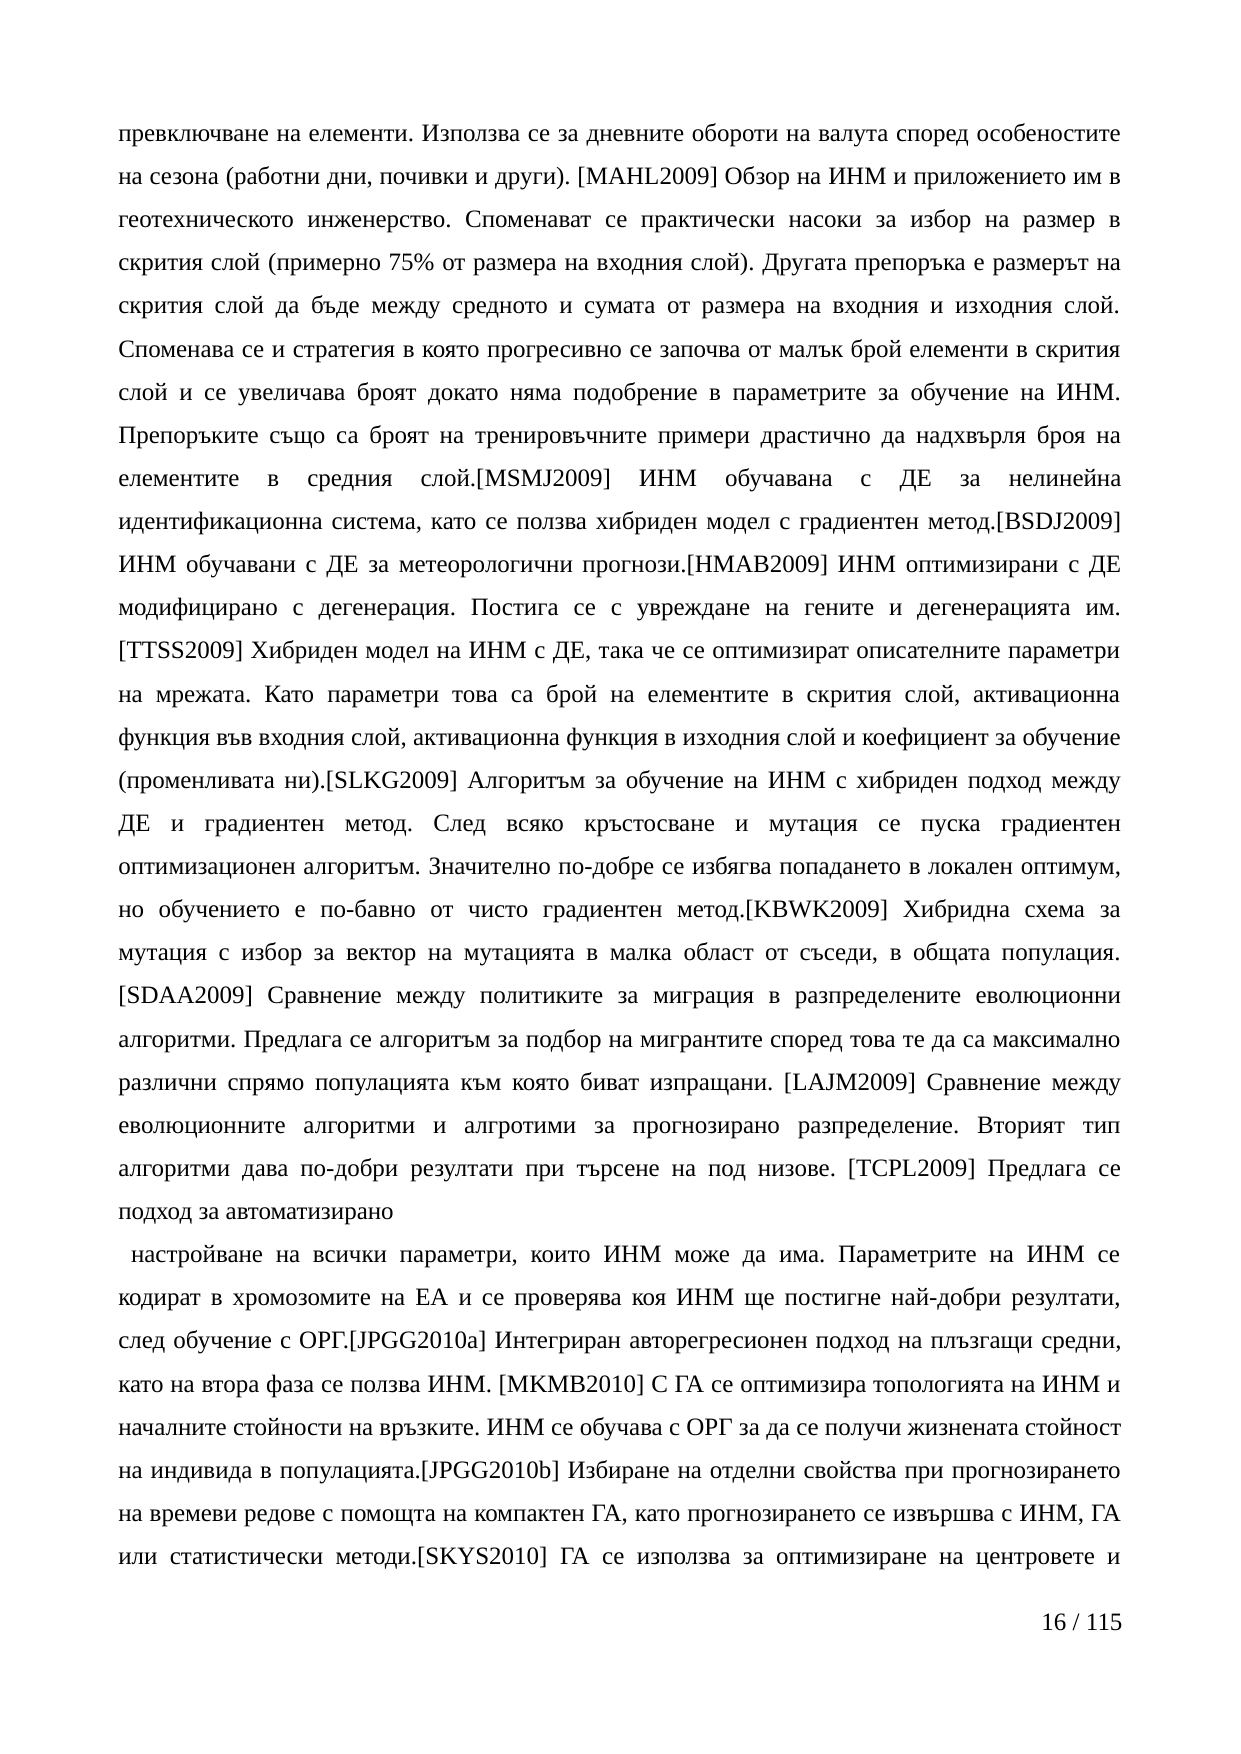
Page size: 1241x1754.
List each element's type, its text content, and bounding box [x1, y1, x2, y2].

text превключване на елементи. Използва се за дневните обороти на валута според особеностите на сезона (работни дни, почивки и други). [MAHL2009] Обзор на ИНМ и приложението им в геотехническото инженерство. Споменават се практически насоки за избор на размер в скрития слой (примерно 75% от размера на входния слой). Другата препоръка е размерът на скрития слой да бъде между средното и сумата от размера на входния и изходния слой. Споменава се и стратегия в която прогресивно се започва от малък брой елементи в скрития слой и се увеличава броят докато няма подобрение в параметрите за обучение на ИНМ. Препоръките също са броят на тренировъчните примери драстично да надхвърля броя на елементите в средния слой.[MSMJ2009] ИНМ обучавана с ДЕ за нелинейна идентификационна система, като се ползва хибриден модел с градиентен метод.[BSDJ2009] ИНМ обучавани с ДЕ за метеорологични прогнози.[HMAB2009] ИНМ оптимизирани с ДЕ модифицирано с дегенерация. Постига се с увреждане на гените и дегенерацията им.[TTSS2009] Хибриден модел на ИНМ с ДЕ, така че се оптимизират описателните параметри на мрежата. Като параметри това са брой на елементите в скрития слой, активационна функция във входния слой, активационна функция в изходния слой и коефициент за обучение (променливата ни).[SLKG2009] Алгоритъм за обучение на ИНМ с хибриден подход между ДЕ и градиентен метод. След всяко кръстосване и мутация се пуска градиентен оптимизационен алгоритъм. Значително по-добре се избягва попадането в локален оптимум, но обучението е по-бавно от чисто градиентен метод.[KBWK2009] Хибридна схема за мутация с избор за вектор на мутацията в малка област от съседи, в общата популация.[SDAA2009] Сравнение между политиките за миграция в разпределените еволюционни алгоритми. Предлага се алгоритъм за подбор на мигрантите според това те да са максимално различни спрямо популацията към която биват изпращани. [LAJM2009] Сравнение между еволюционните алгоритми и алгротими за прогнозирано разпределение. Вторият тип алгоритми дава по-добри резултати при търсене на под низове. [TCPL2009] Предлага се подход за автоматизирано [118, 118, 1122, 1225]
text настройване на всички параметри, които ИНМ може да има. Параметрите на ИНМ се кодират в хромозомите на ЕА и се проверява коя ИНМ ще постигне най-добри резултати, след обучение с ОРГ.[JPGG2010a] Интегриран авторегресионен подход на плъзгащи средни, като на втора фаза се ползва ИНМ. [MKMB2010] С ГА се оптимизира топологията на ИНМ и началните стойности на връзките. ИНМ се обучава с ОРГ за да се получи жизнената стойност на индивида в популацията.[JPGG2010b] Избиране на отделни свойства при прогнозирането на времеви редове с помощта на компактен ГА, като прогнозирането се извършва с ИНМ, ГА или статистически методи.[SKYS2010] ГА се използва за оптимизиране на центровете и [118, 1239, 1122, 1570]
